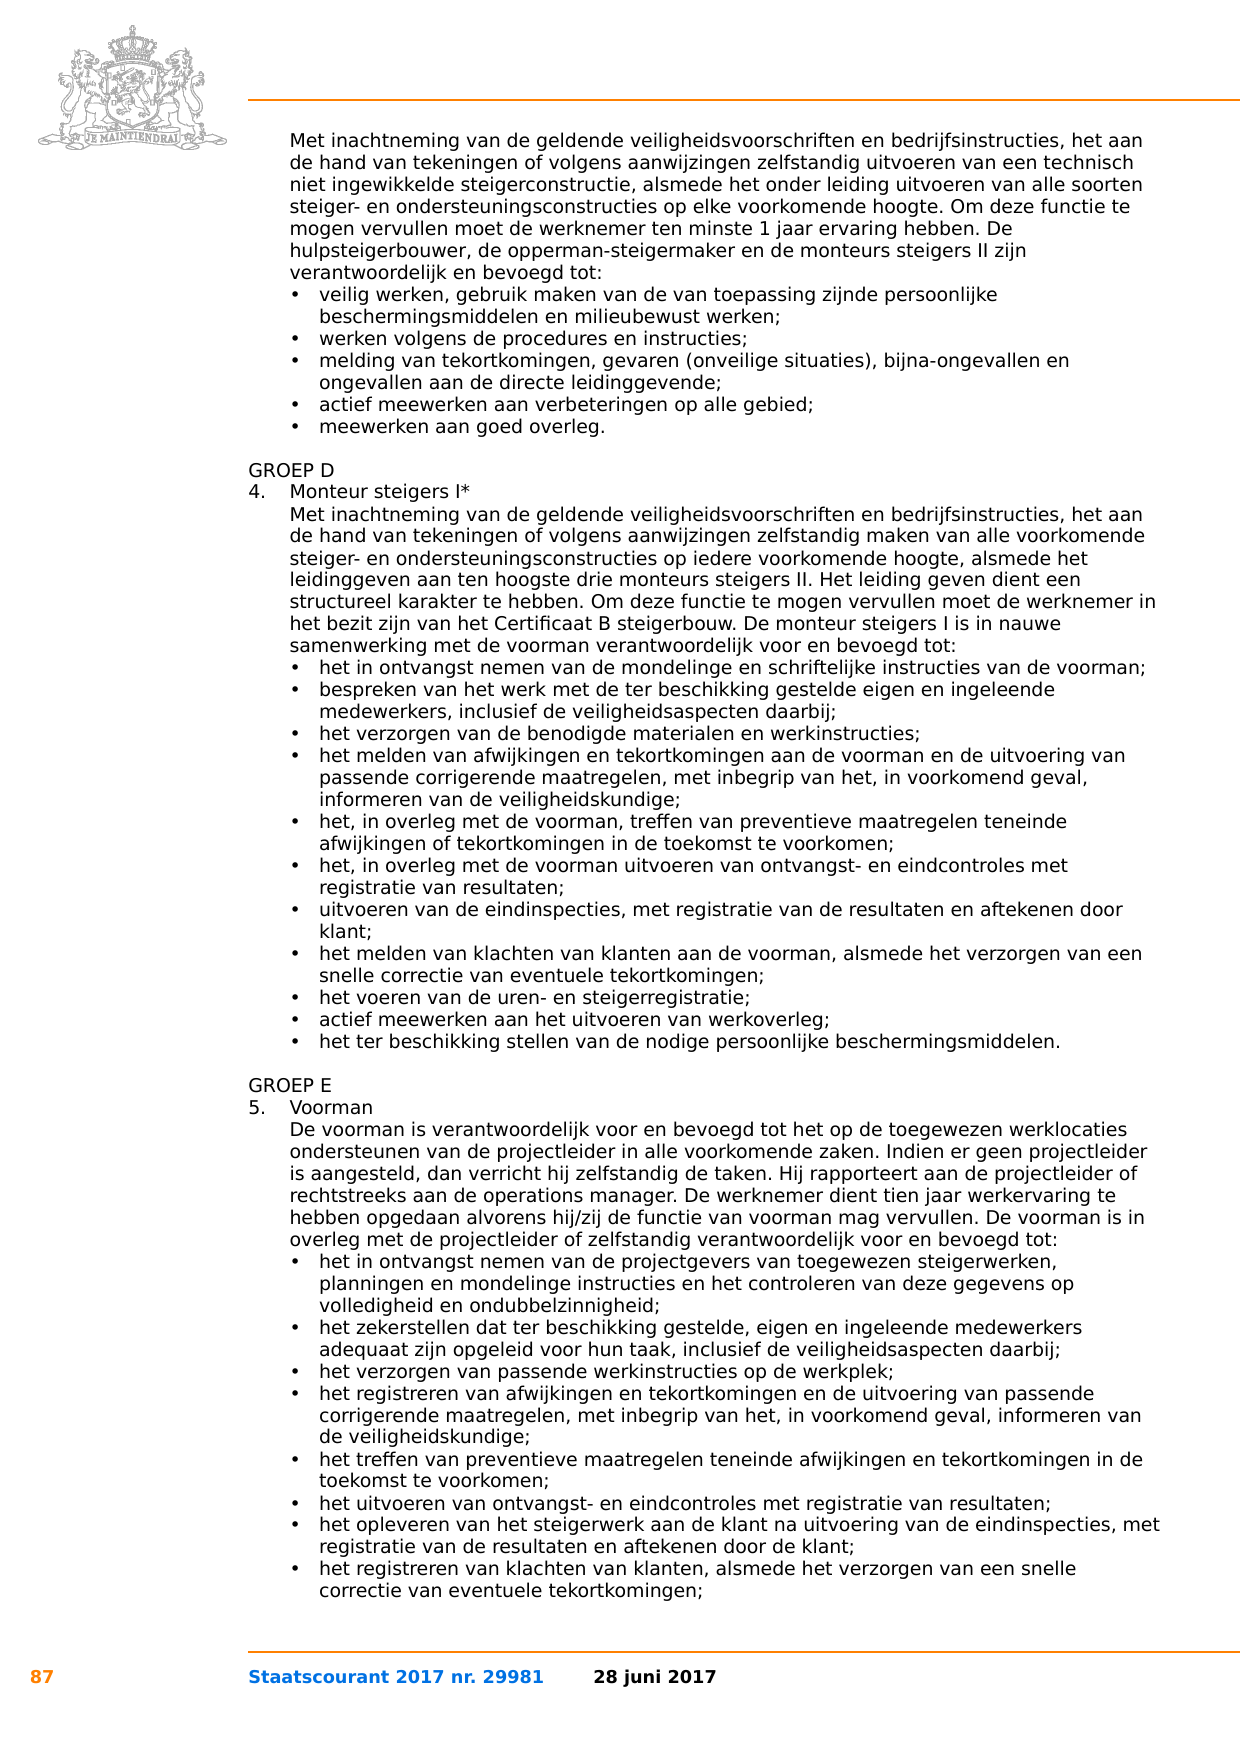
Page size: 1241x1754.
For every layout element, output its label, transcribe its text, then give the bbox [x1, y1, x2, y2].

text 5. Voorman [248, 1097, 1163, 1119]
text Met inachtneming van de geldende veiligheidsvoorschriften en bedrijfsinstructies, het aan de hand van tekeningen of volgens aanwijzingen zelfstandig uitvoeren van een technisch niet ingewikkelde steigerconstructie, alsmede het onder leiding uitvoeren van alle soorten steiger- en ondersteuningsconstructies op elke voorkomende hoogte. Om deze functie te mogen vervullen moet de werknemer ten minste 1 jaar ervaring hebben. De hulpsteigerbouwer, de opperman-steigermaker en de monteurs steigers II zijn verantwoordelijk en bevoegd tot: [289, 130, 1163, 284]
text • het uitvoeren van ontvangst- en eindcontroles met registratie van resultaten; [289, 1492, 1163, 1514]
text • actief meewerken aan verbeteringen op alle gebied; [289, 394, 1163, 416]
text • het, in overleg met de voorman uitvoeren van ontvangst- en eindcontroles met registratie van resultaten; [289, 855, 1163, 899]
text • actief meewerken aan het uitvoeren van werkoverleg; [289, 1009, 1163, 1031]
text • het registreren van afwijkingen en tekortkomingen en de uitvoering van passende corrigerende maatregelen, met inbegrip van het, in voorkomend geval, informeren van de veiligheidskundige; [289, 1382, 1163, 1448]
text • het opleveren van het steigerwerk aan de klant na uitvoering van de eindinspecties, met registratie van de resultaten en aftekenen door de klant; [289, 1514, 1163, 1558]
text • het verzorgen van passende werkinstructies op de werkplek; [289, 1361, 1163, 1382]
text • melding van tekortkomingen, gevaren (onveilige situaties), bijna-ongevallen en ongevallen aan de directe leidinggevende; [289, 350, 1163, 394]
text • veilig werken, gebruik maken van de van toepassing zijnde persoonlijke beschermingsmiddelen en milieubewust werken; [289, 284, 1163, 328]
text • het ter beschikking stellen van de nodige persoonlijke beschermingsmiddelen. [289, 1031, 1163, 1053]
text • het voeren van de uren- en steigerregistratie; [289, 987, 1163, 1009]
text • het treffen van preventieve maatregelen teneinde afwijkingen en tekortkomingen in de toekomst te voorkomen; [289, 1448, 1163, 1492]
text Met inachtneming van de geldende veiligheidsvoorschriften en bedrijfsinstructies, het aan de hand van tekeningen of volgens aanwijzingen zelfstandig maken van alle voorkomende steiger- en ondersteuningsconstructies op iedere voorkomende hoogte, alsmede het leidinggeven aan ten hoogste drie monteurs steigers II. Het leiding geven dient een structureel karakter te hebben. Om deze functie te mogen vervullen moet de werknemer in het bezit zijn van het Certificaat B steigerbouw. De monteur steigers I is in nauwe samenwerking met de voorman verantwoordelijk voor en bevoegd tot: [289, 503, 1163, 657]
text • het melden van klachten van klanten aan de voorman, alsmede het verzorgen van een snelle correctie van eventuele tekortkomingen; [289, 943, 1163, 987]
text • het zekerstellen dat ter beschikking gestelde, eigen en ingeleende medewerkers adequaat zijn opgeleid voor hun taak, inclusief de veiligheidsaspecten daarbij; [289, 1317, 1163, 1361]
text • bespreken van het werk met de ter beschikking gestelde eigen en ingeleende medewerkers, inclusief de veiligheidsaspecten daarbij; [289, 679, 1163, 723]
text GROEP E [248, 1075, 1163, 1097]
text • het registreren van klachten van klanten, alsmede het verzorgen van een snelle correctie van eventuele tekortkomingen; [289, 1558, 1163, 1602]
text • het verzorgen van de benodigde materialen en werkinstructies; [289, 723, 1163, 745]
text De voorman is verantwoordelijk voor en bevoegd tot het op de toegewezen werklocaties ondersteunen van de projectleider in alle voorkomende zaken. Indien er geen projectleider is aangesteld, dan verricht hij zelfstandig de taken. Hij rapporteert aan de projectleider of rechtstreeks aan de operations manager. De werknemer dient tien jaar werkervaring te hebben opgedaan alvorens hij/zij de functie van voorman mag vervullen. De voorman is in overleg met de projectleider of zelfstandig verantwoordelijk voor en bevoegd tot: [289, 1119, 1163, 1251]
text • het melden van afwijkingen en tekortkomingen aan de voorman en de uitvoering van passende corrigerende maatregelen, met inbegrip van het, in voorkomend geval, informeren van de veiligheidskundige; [289, 745, 1163, 811]
picture [38, 25, 227, 150]
text • het, in overleg met de voorman, treffen van preventieve maatregelen teneinde afwijkingen of tekortkomingen in de toekomst te voorkomen; [289, 811, 1163, 855]
text 4. Monteur steigers I* [248, 481, 1163, 503]
text GROEP D [248, 459, 1163, 481]
text • het in ontvangst nemen van de mondelinge en schriftelijke instructies van de voorman; [289, 657, 1163, 679]
text • meewerken aan goed overleg. [289, 416, 1163, 438]
text • het in ontvangst nemen van de projectgevers van toegewezen steigerwerken, planningen en mondelinge instructies en het controleren van deze gegevens op volledigheid en ondubbelzinnigheid; [289, 1251, 1163, 1317]
text • werken volgens de procedures en instructies; [289, 328, 1163, 350]
text • uitvoeren van de eindinspecties, met registratie van de resultaten en aftekenen door klant; [289, 899, 1163, 943]
